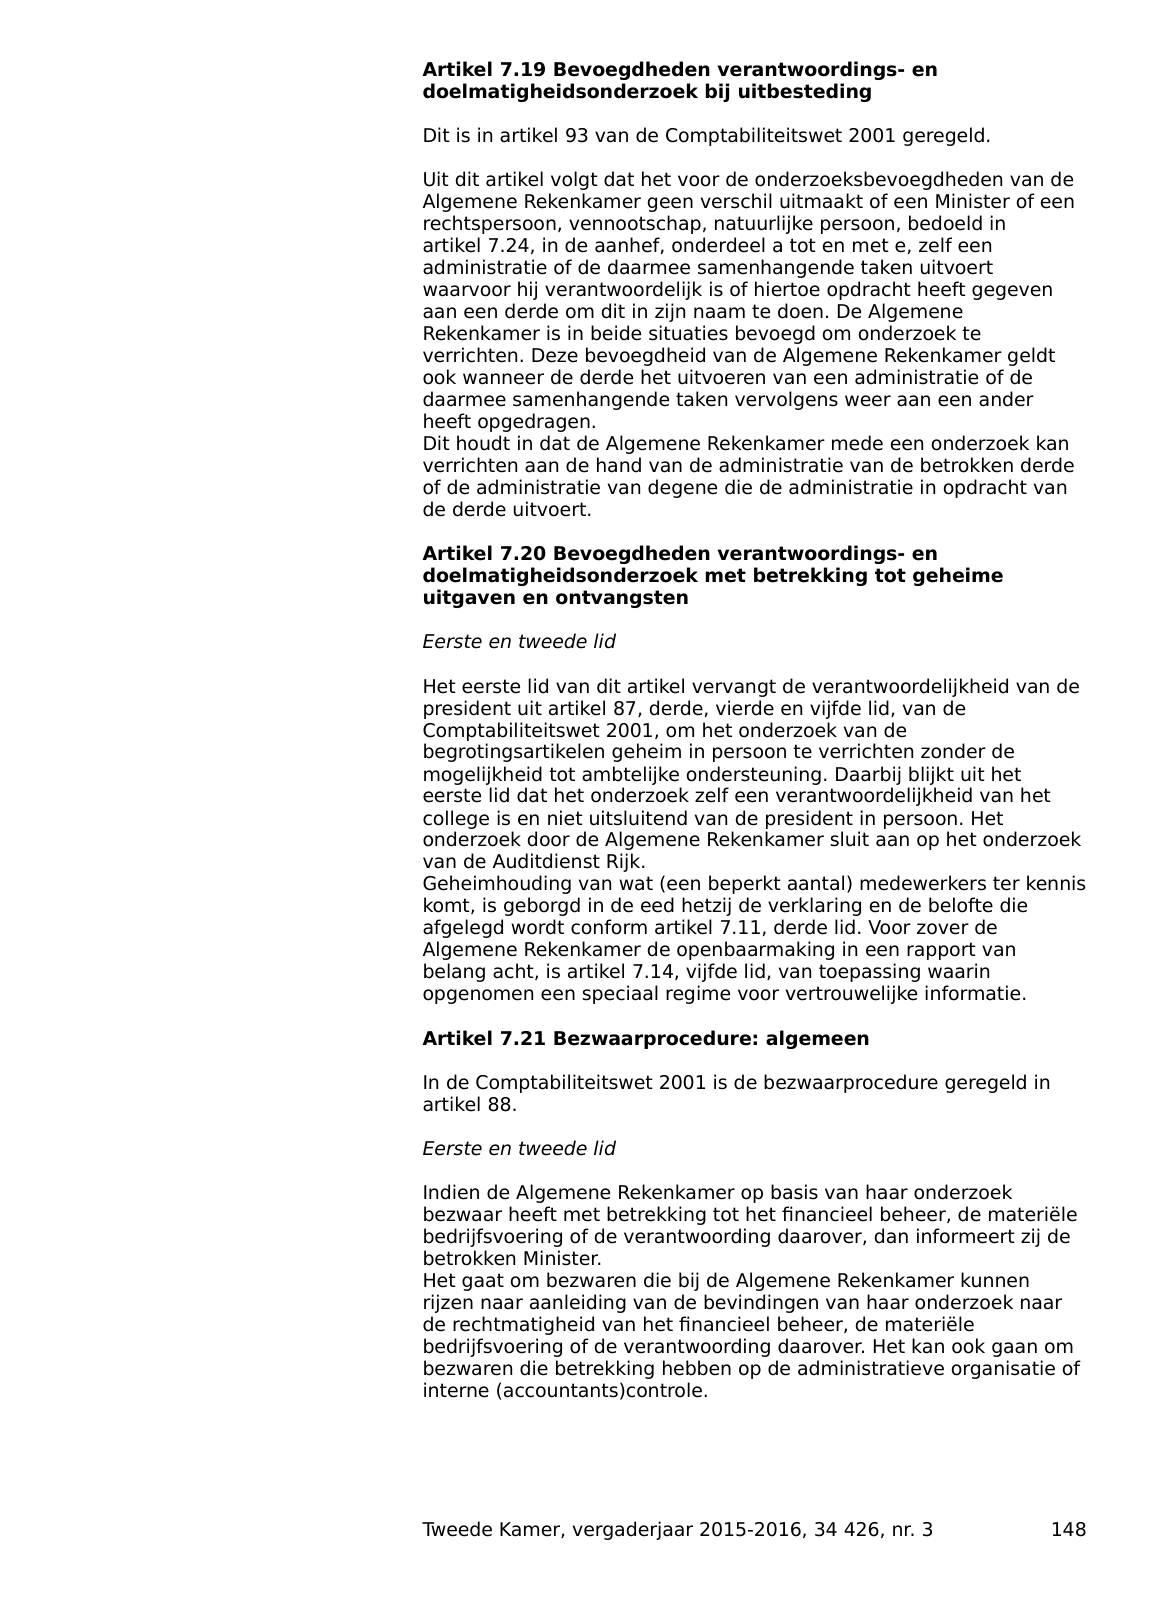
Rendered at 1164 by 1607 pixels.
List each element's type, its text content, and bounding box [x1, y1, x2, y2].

text Het gaat om bezwaren die bij de Algemene Rekenkamer kunnen rijzen naar aanleiding van de bevindingen van haar onderzoek naar de rechtmatigheid van het financieel beheer, de materiële bedrijfsvoering of de verantwoording daarover. Het kan ook gaan om bezwaren die betrekking hebben op de administratieve organisatie of interne (accountants)controle. [422, 1270, 1087, 1402]
subtitle Eerste en tweede lid [422, 631, 1087, 653]
text Het eerste lid van dit artikel vervangt de verantwoordelijkheid van de president uit artikel 87, derde, vierde en vijfde lid, van de Comptabiliteitswet 2001, om het onderzoek van de begrotingsartikelen geheim in persoon te verrichten zonder de mogelijkheid tot ambtelijke ondersteuning. Daarbij blijkt uit het eerste lid dat het onderzoek zelf een verantwoordelijkheid van het college is en niet uitsluitend van de president in persoon. Het onderzoek door de Algemene Rekenkamer sluit aan op het onderzoek van de Auditdienst Rijk. [422, 676, 1087, 873]
subtitle Artikel 7.20 Bevoegdheden verantwoordings- en doelmatigheidsonderzoek met betrekking tot geheime uitgaven en ontvangsten [422, 543, 1087, 609]
text Dit is in artikel 93 van de Comptabiliteitswet 2001 geregeld. [422, 125, 1087, 147]
text In de Comptabiliteitswet 2001 is de bezwaarprocedure geregeld in artikel 88. [422, 1072, 1087, 1116]
text Uit dit artikel volgt dat het voor de onderzoeksbevoegdheden van de Algemene Rekenkamer geen verschil uitmaakt of een Minister of een rechtspersoon, vennootschap, natuurlijke persoon, bedoeld in artikel 7.24, in de aanhef, onderdeel a tot en met e, zelf een administratie of de daarmee samenhangende taken uitvoert waarvoor hij verantwoordelijk is of hiertoe opdracht heeft gegeven aan een derde om dit in zijn naam te doen. De Algemene Rekenkamer is in beide situaties bevoegd om onderzoek te verrichten. Deze bevoegdheid van de Algemene Rekenkamer geldt ook wanneer de derde het uitvoeren van een administratie of de daarmee samenhangende taken vervolgens weer aan een ander heeft opgedragen. [422, 169, 1087, 433]
text Dit houdt in dat de Algemene Rekenkamer mede een onderzoek kan verrichten aan de hand van de administratie van de betrokken derde of de administratie van degene die de administratie in opdracht van de derde uitvoert. [422, 433, 1087, 521]
subtitle Artikel 7.19 Bevoegdheden verantwoordings- en doelmatigheidsonderzoek bij uitbesteding [422, 59, 1087, 103]
text Geheimhouding van wat (een beperkt aantal) medewerkers ter kennis komt, is geborgd in de eed hetzij de verklaring en de belofte die afgelegd wordt conform artikel 7.11, derde lid. Voor zover de Algemene Rekenkamer de openbaarmaking in een rapport van belang acht, is artikel 7.14, vijfde lid, van toepassing waarin opgenomen een speciaal regime voor vertrouwelijke informatie. [422, 873, 1087, 1005]
subtitle Eerste en tweede lid [422, 1138, 1087, 1160]
text Indien de Algemene Rekenkamer op basis van haar onderzoek bezwaar heeft met betrekking tot het financieel beheer, de materiële bedrijfsvoering of de verantwoording daarover, dan informeert zij de betrokken Minister. [422, 1182, 1087, 1270]
subtitle Artikel 7.21 Bezwaarprocedure: algemeen [422, 1027, 1087, 1049]
